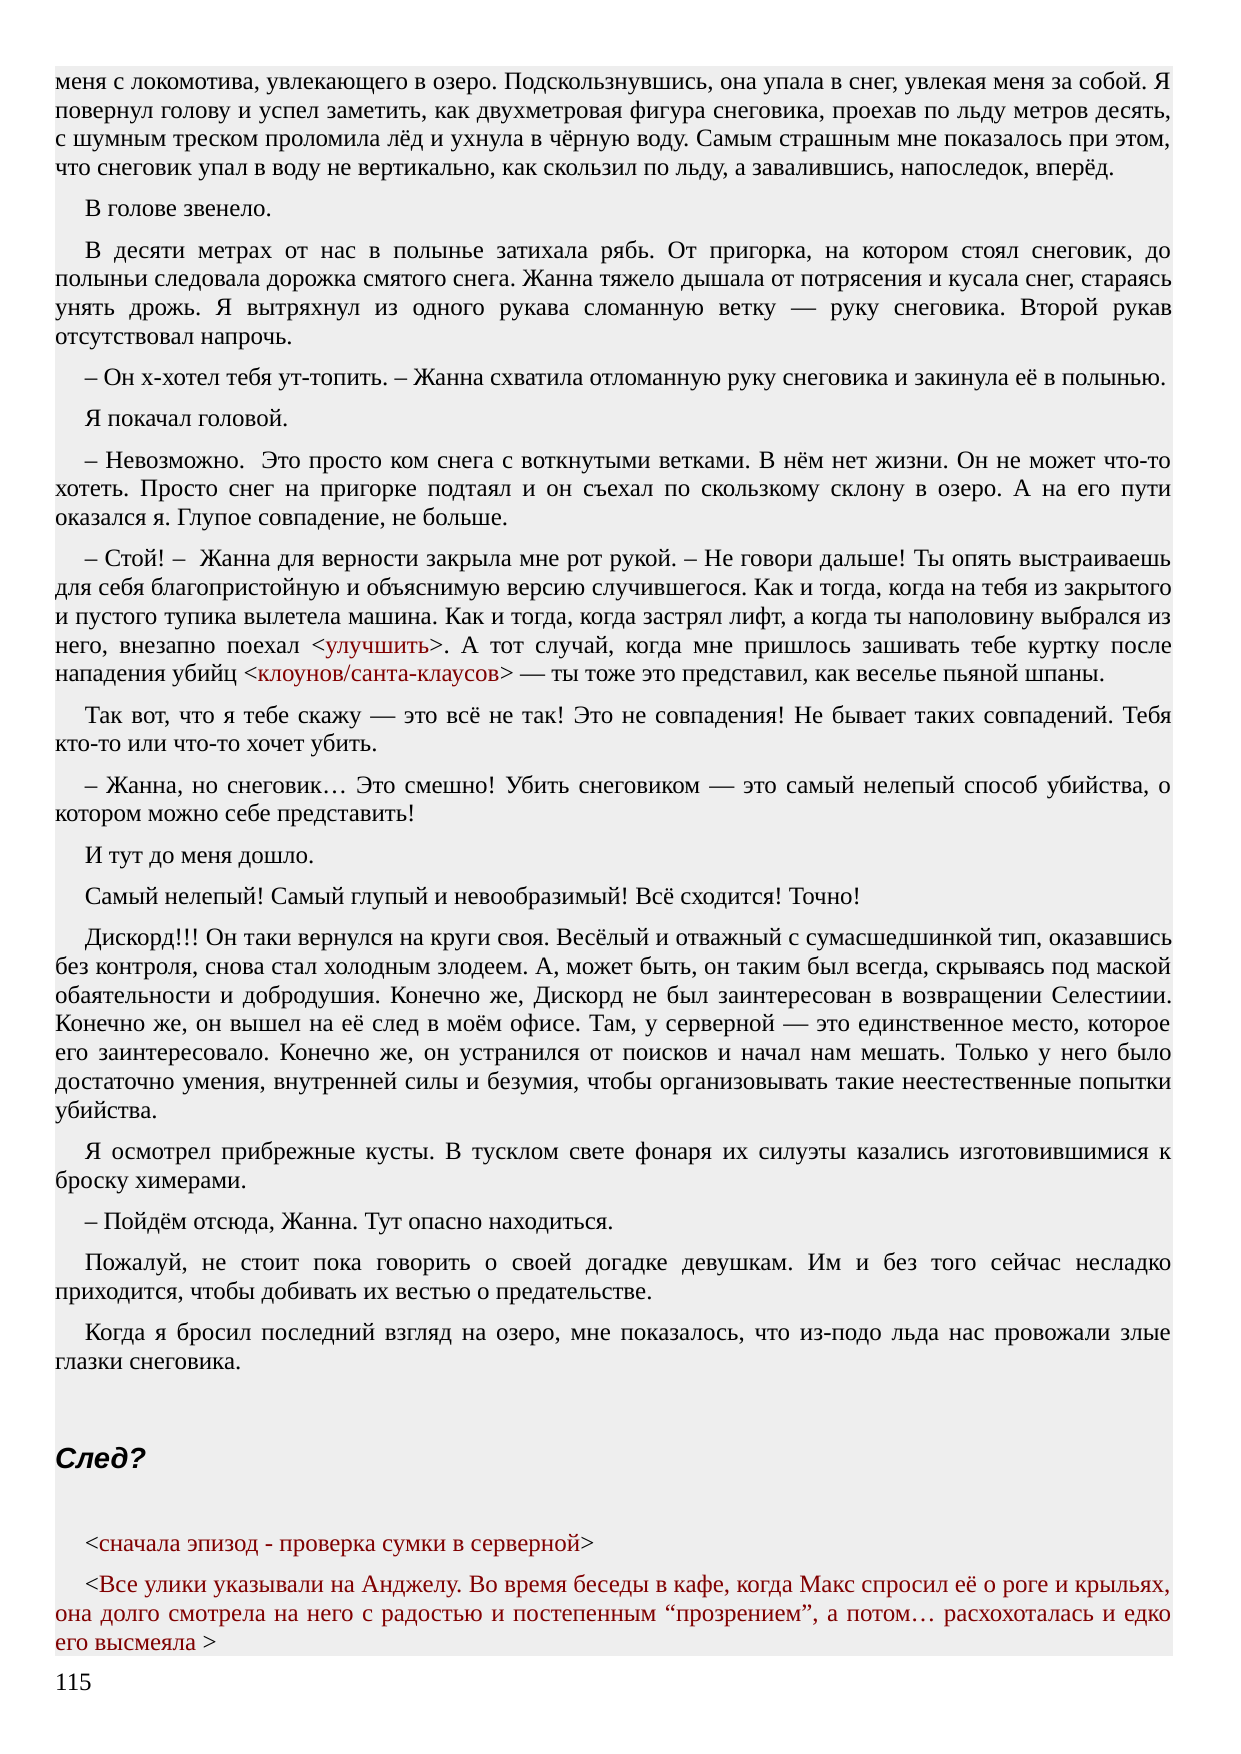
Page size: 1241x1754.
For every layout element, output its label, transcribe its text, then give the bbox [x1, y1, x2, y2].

text Дискорд!!! Он таки вернулся на круги своя. Весёлый и отважный с сумасшедшинкой тип, оказавшись без контроля, снова стал холодным злодеем. А, может быть, он таким был всегда, скрываясь под маской обаятельности и добродушия. Конечно же, Дискорд не был заинтересован в возвращении Селестиии. Конечно же, он вышел на её след в моём офисе. Там, у серверной — это единственное место, которое его заинтересовало. Конечно же, он устранился от поисков и начал нам мешать. Только у него было достаточно умения, внутренней силы и безумия, чтобы организовывать такие неестественные попытки убийства. [55, 922, 1173, 1123]
text И тут до меня дошло. [55, 840, 1173, 868]
text Самый нелепый! Самый глупый и невообразимый! Всё сходится! Точно! [55, 881, 1173, 910]
text – Жанна, но снеговик… Это смешно! Убить снеговиком — это самый нелепый способ убийства, о котором можно себе представить! [55, 770, 1173, 827]
text <Все улики указывали на Анджелу. Во время беседы в кафе, когда Макс спросил её о роге и крыльях, она долго смотрела на него с радостью и постепенным “прозрением”, а потом… расхохоталась и едко его высмеяла > [55, 1569, 1173, 1656]
text <сначала эпизод - проверка сумки в серверной> [55, 1528, 1173, 1557]
text Так вот, что я тебе скажу — это всё не так! Это не совпадения! Не бывает таких совпадений. Тебя кто-то или что-то хочет убить. [55, 700, 1173, 757]
text – Он х-хотел тебя ут-топить. – Жанна схватила отломанную руку снеговика и закинула её в полынью. [55, 362, 1173, 391]
text меня с локомотива, увлекающего в озеро. Подскользнувшись, она упала в снег, увлекая меня за собой. Я повернул голову и успел заметить, как двухметровая фигура снеговика, проехав по льду метров десять, с шумным треском проломила лёд и ухнула в чёрную воду. Самым страшным мне показалось при этом, что снеговик упал в воду не вертикально, как скользил по льду, а завалившись, напоследок, вперёд. [55, 66, 1173, 181]
text В десяти метрах от нас в полынье затихала рябь. От пригорка, на котором стоял снеговик, до полыньи следовала дорожка смятого снега. Жанна тяжело дышала от потрясения и кусала снег, стараясь унять дрожь. Я вытряхнул из одного рукава сломанную ветку — руку снеговика. Второй рукав отсутствовал напрочь. [55, 235, 1173, 350]
text Пожалуй, не стоит пока говорить о своей догадке девушкам. Им и без того сейчас несладко приходится, чтобы добивать их вестью о предательстве. [55, 1247, 1173, 1305]
text – Пойдём отсюда, Жанна. Тут опасно находиться. [55, 1206, 1173, 1235]
text – Невозможно. Это просто ком снега с воткнутыми ветками. В нём нет жизни. Он не может что-то хотеть. Просто снег на пригорке подтаял и он съехал по скользкому склону в озеро. А на его пути оказался я. Глупое совпадение, не больше. [55, 445, 1173, 531]
text В голове звенело. [55, 193, 1173, 222]
text – Стой! – Жанна для верности закрыла мне рот рукой. – Не говори дальше! Ты опять выстраиваешь для себя благопристойную и объяснимую версию случившегося. Как и тогда, когда на тебя из закрытого и пустого тупика вылетела машина. Как и тогда, когда застрял лифт, а когда ты наполовину выбрался из него, внезапно поехал <улучшить>. А тот случай, когда мне пришлось зашивать тебе куртку после нападения убийц <клоунов/санта-клаусов> — ты тоже это представил, как веселье пьяной шпаны. [55, 543, 1173, 687]
subtitle След? [55, 1441, 1173, 1474]
text Я осмотрел прибрежные кусты. В тусклом свете фонаря их силуэты казались изготовившимися к броску химерами. [55, 1136, 1173, 1193]
text Я покачал головой. [55, 403, 1173, 432]
text Когда я бросил последний взгляд на озеро, мне показалось, что из-подо льда нас провожали злые глазки снеговика. [55, 1317, 1173, 1375]
